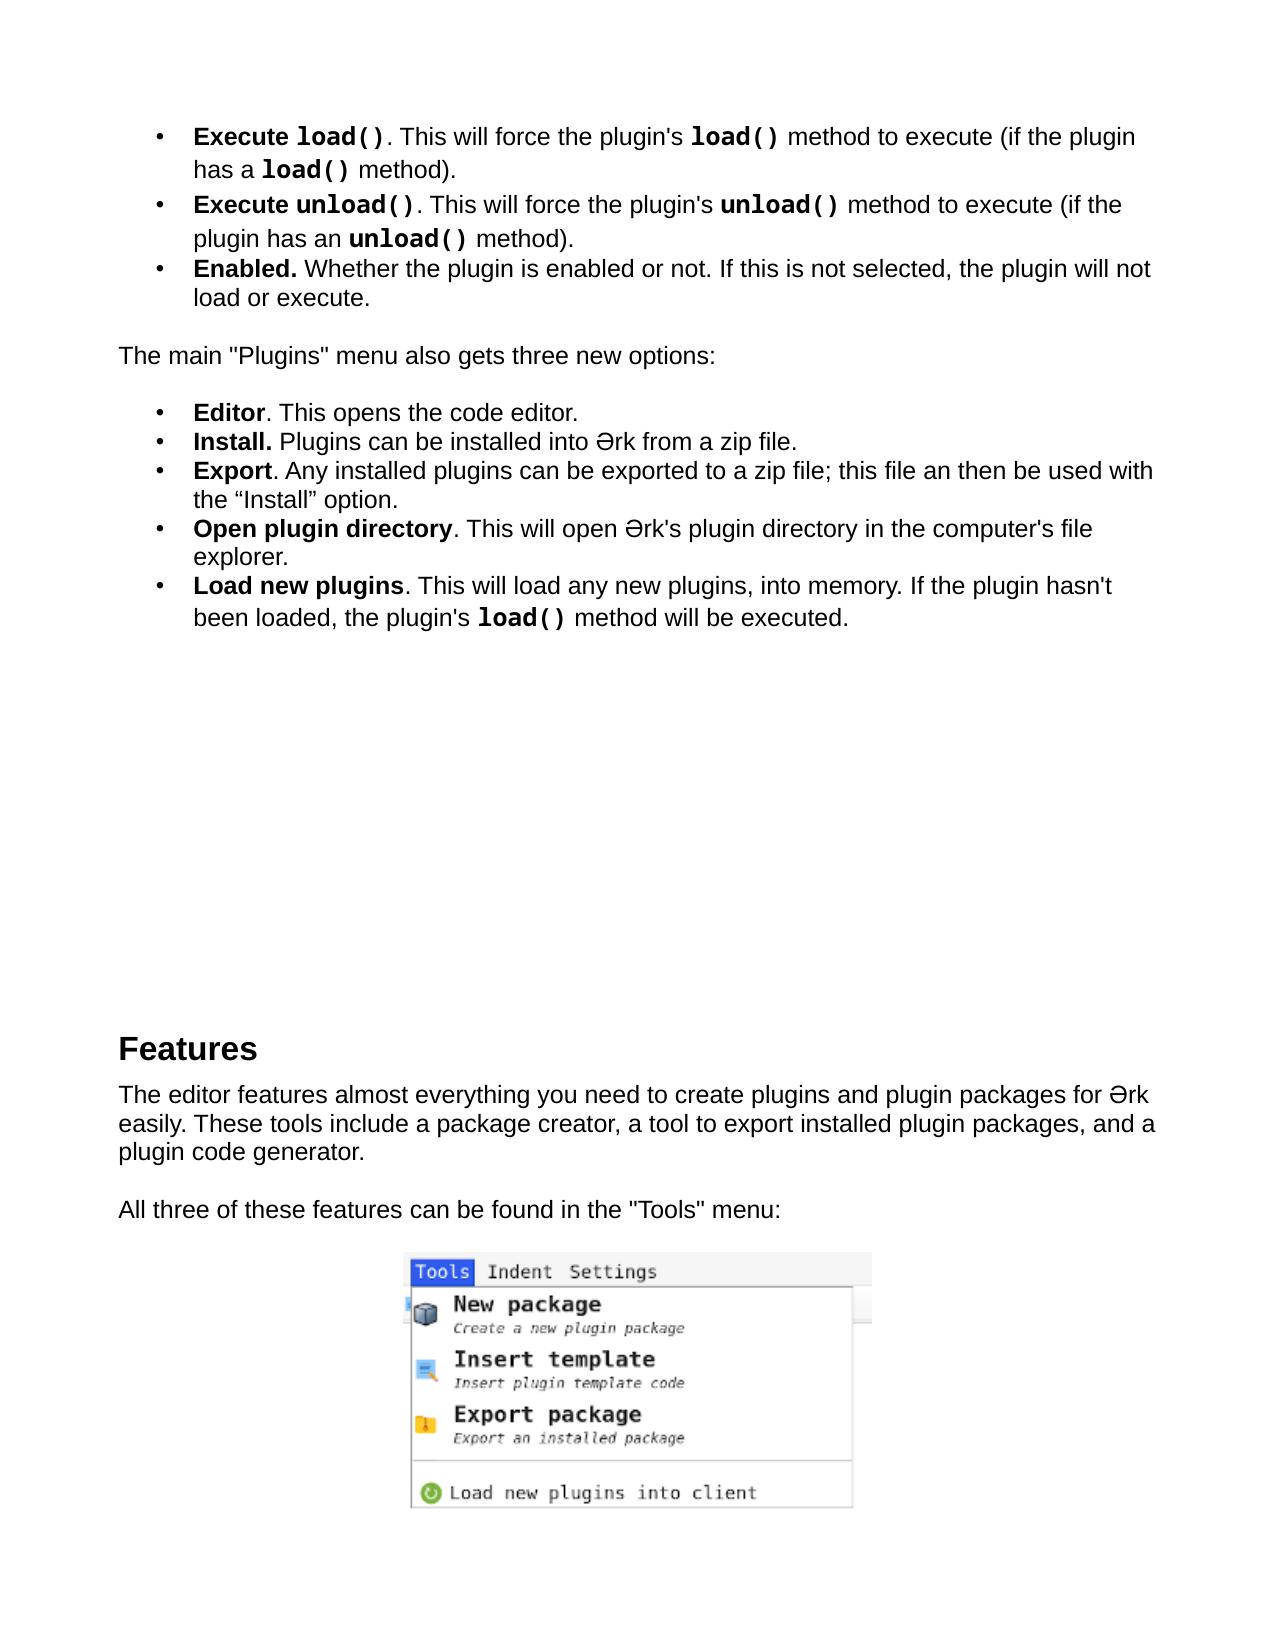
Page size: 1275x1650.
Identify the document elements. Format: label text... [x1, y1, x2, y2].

list Open plugin directory. This will open Ərk's plugin directory in the computer's file explorer. [156, 513, 1157, 571]
list Load new plugins. This will load any new plugins, into memory. If the plugin hasn't been loaded, the plugin's load() method will be executed. [156, 571, 1157, 634]
text The main "Plugins" menu also gets three new options: [118, 341, 1157, 369]
list Export. Any installed plugins can be exported to a zip file; this file an then be used with the “Install” option. [156, 456, 1157, 513]
list Editor. This opens the code editor. [156, 398, 1157, 427]
text All three of these features can be found in the "Tools" menu: [118, 1195, 1157, 1223]
list Install. Plugins can be installed into Ərk from a zip file. [156, 427, 1157, 456]
list Execute unload(). This will force the plugin's unload() method to execute (if the plugin has an unload() method). [156, 186, 1157, 254]
picture [403, 1252, 872, 1521]
list Execute load(). This will force the plugin's load() method to execute (if the plugin has a load() method). [156, 118, 1157, 186]
list Enabled. Whether the plugin is enabled or not. If this is not selected, the plugin will not load or execute. [156, 254, 1157, 312]
subtitle Features [118, 1029, 1157, 1067]
text The editor features almost everything you need to create plugins and plugin packages for Ərk easily. These tools include a package creator, a tool to export installed plugin packages, and a plugin code generator. [118, 1080, 1157, 1166]
